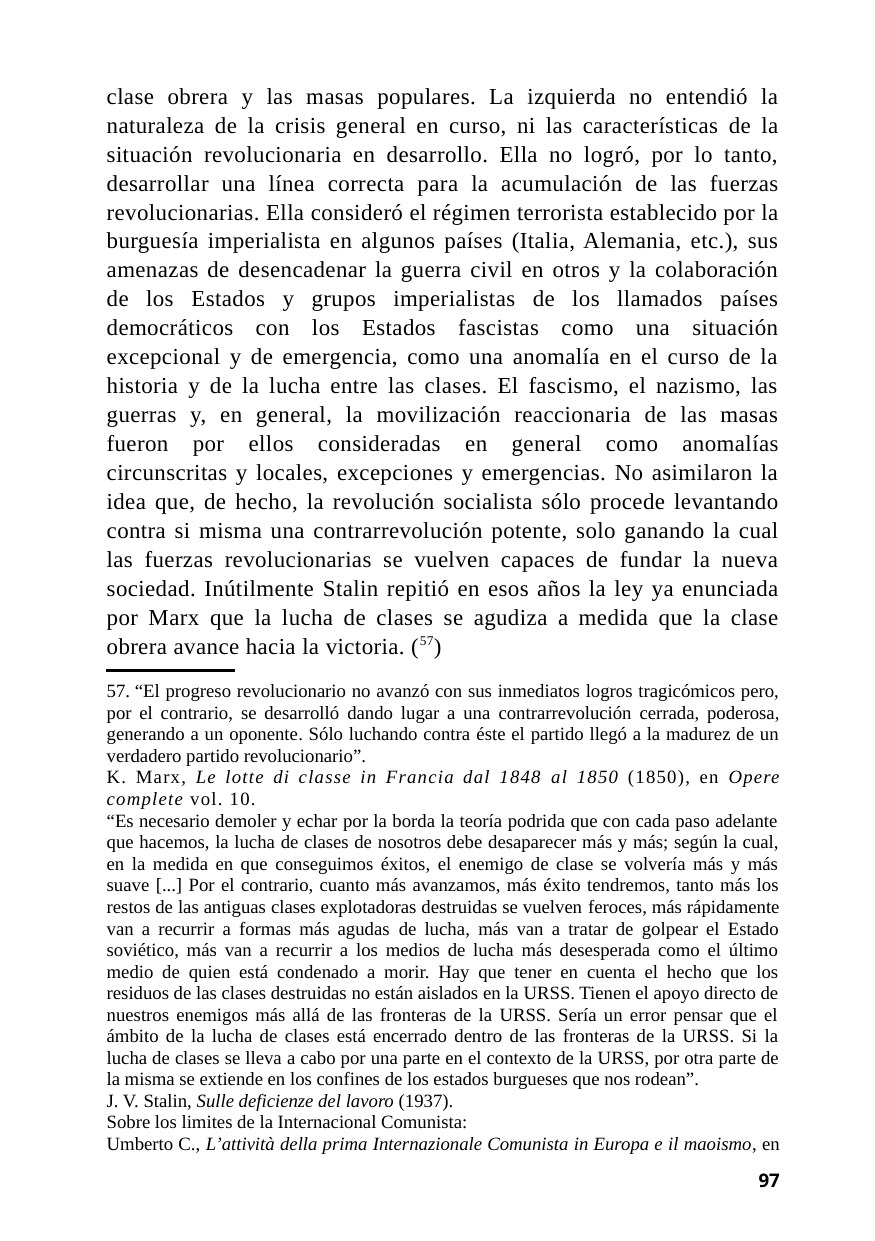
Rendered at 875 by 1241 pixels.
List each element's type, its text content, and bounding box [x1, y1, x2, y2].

text Sobre los limites de la Internacional Comunista: [106, 1111, 779, 1133]
text “El progreso revolucionario no avanzó con sus inmediatos logros tragicómicos pero, por el contrario, se desarrolló dando lugar a una contrarrevolución cerrada, poderosa, generando a un oponente. Sólo luchando contra éste el partido llegó a la madurez de un verdadero partido revolucionario”. [103, 677, 782, 766]
text Umberto C., L’attività della prima Internazionale Comunista in Europa e il maoismo, en [103, 1133, 782, 1157]
text clase obrera y las masas populares. La izquierda no entendió la naturaleza de la crisis general en curso, ni las características de la situación revolucionaria en desarrollo. Ella no logró, por lo tanto, desarrollar una línea correcta para la acumulación de las fuerzas revolucionarias. Ella consideró el régimen terrorista establecido por la burguesía imperialista en algunos países (Italia, Alemania, etc.), sus amenazas de desencadenar la guerra civil en otros y la colaboración de los Estados y grupos imperialistas de los llamados países democráticos con los Estados fascistas como una situación excepcional y de emergencia, como una anomalía en el curso de la historia y de la lucha entre las clases. El fascismo, el nazismo, las guerras y, en general, la movilización reaccionaria de las masas fueron por ellos consideradas en general como anomalías circunscritas y locales, excepciones y emergencias. No asimilaron la idea que, de hecho, la revolución socialista sólo procede levantando contra si misma una contrarrevolución potente, solo ganando la cual las fuerzas revolucionarias se vuelven capaces de fundar la nueva sociedad. Inútilmente Stalin repitió en esos años la ley ya enunciada por Marx que la lucha de clases se agudiza a medida que la clase obrera avance hacia la victoria. () [106, 83, 779, 659]
text J. V. Stalin, Sulle deficienze del lavoro (1937). [106, 1090, 779, 1111]
text “Es necesario demoler y echar por la borda la teoría podrida que con cada paso adelante que hacemos, la lucha de clases de nosotros debe desaparecer más y más; según la cual, en la medida en que conseguimos éxitos, el enemigo de clase se volvería más y más suave [...] Por el contrario, cuanto más avanzamos, más éxito tendremos, tanto más los restos de las antiguas clases explotadoras destruidas se vuelven feroces, más rápidamente van a recurrir a formas más agudas de lucha, más van a tratar de golpear el Estado soviético, más van a recurrir a los medios de lucha más desesperada como el último medio de quien está condenado a morir. Hay que tener en cuenta el hecho que los residuos de las clases destruidas no están aislados en la URSS. Tienen el apoyo directo de nuestros enemigos más allá de las fronteras de la URSS. Sería un error pensar que el ámbito de la lucha de clases está encerrado dentro de las fronteras de la URSS. Si la lucha de clases se lleva a cabo por una parte en el contexto de la URSS, por otra parte de la misma se extiende en los confines de los estados burgueses que nos rodean”. [106, 809, 779, 1090]
text K. Marx, Le lotte di classe in Francia dal 1848 al 1850 (1850), en Opere complete vol. 10. [106, 766, 779, 809]
